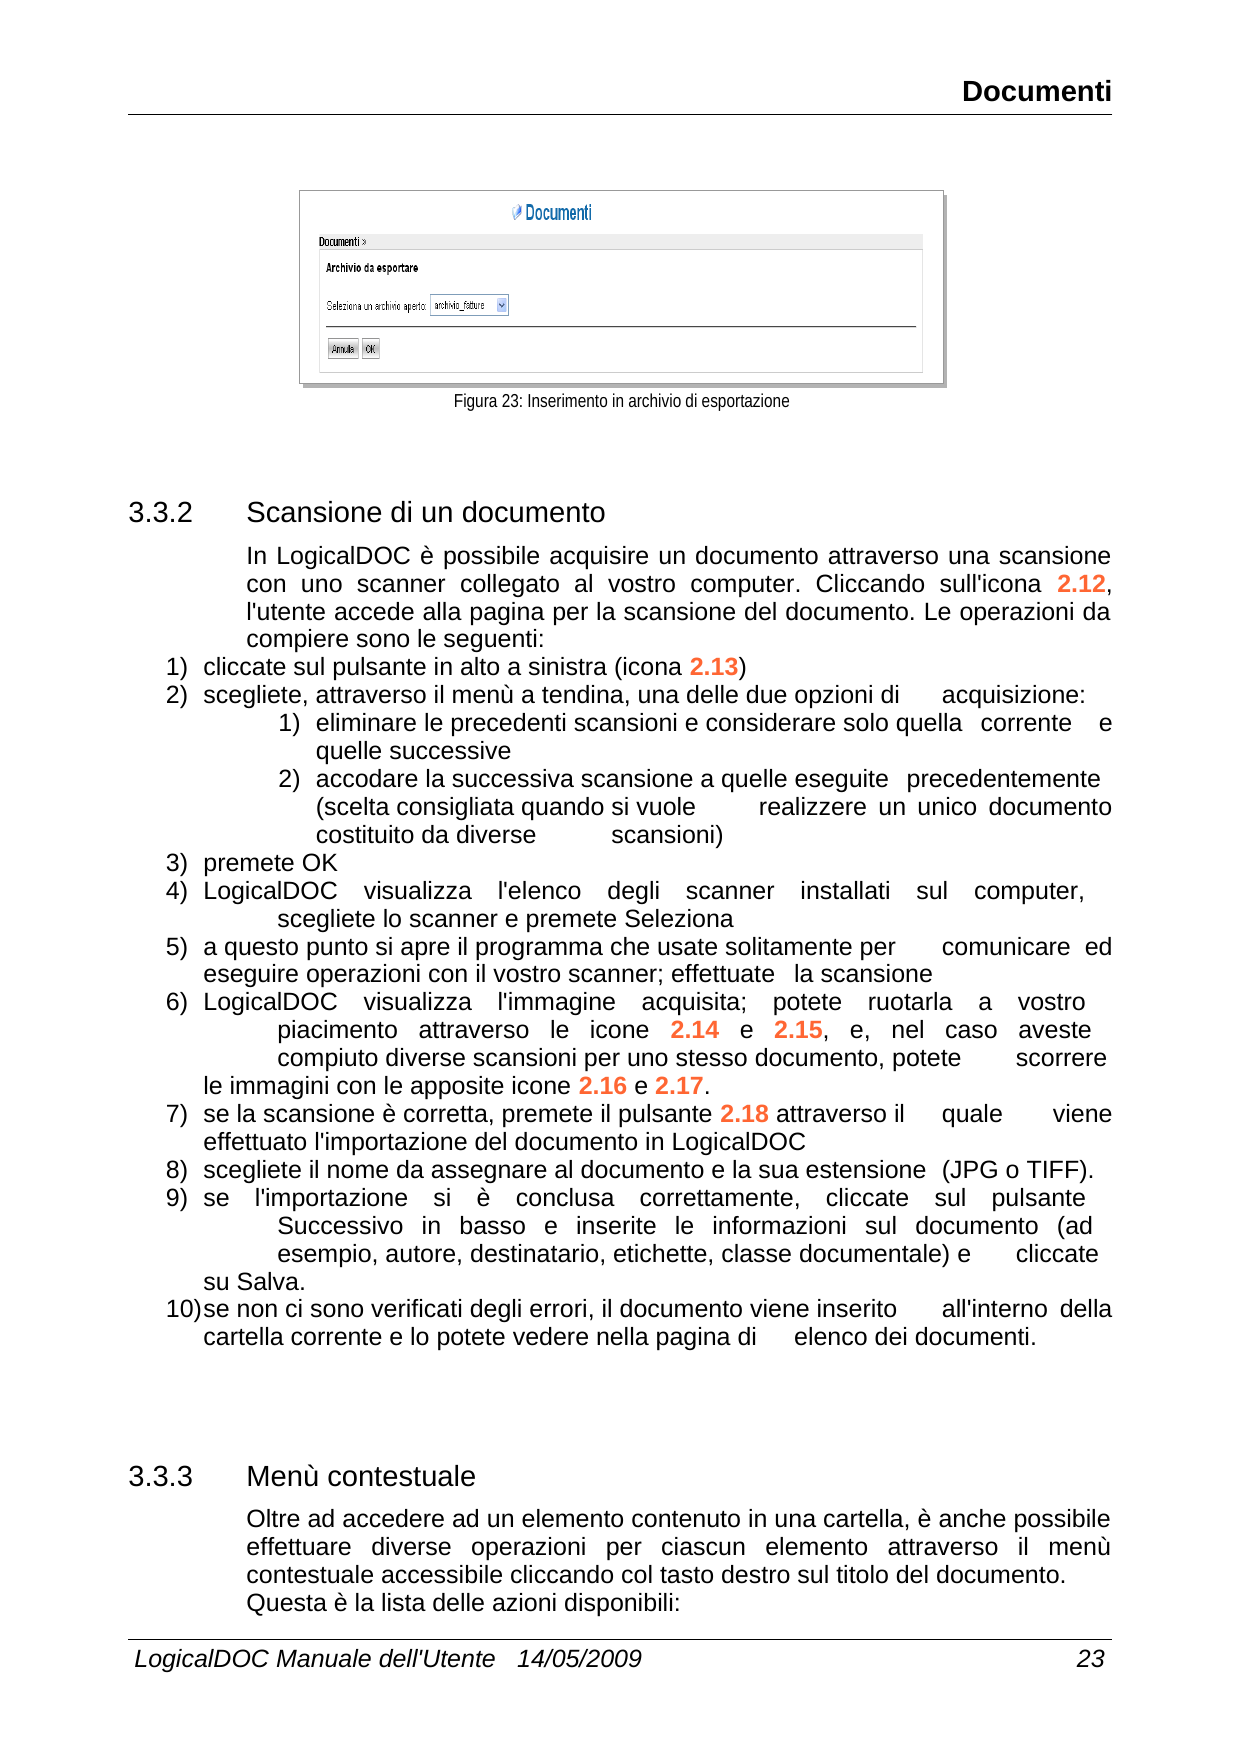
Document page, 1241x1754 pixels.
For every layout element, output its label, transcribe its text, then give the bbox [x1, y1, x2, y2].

text In LogicalDOC è possibile acquisire un documento attraverso una scansione con uno scanner collegato al vostro computer. Cliccando sull'icona 2.12, l'utente accede alla pagina per la scansione del documento. Le operazioni da compiere sono le seguenti: [246, 541, 1112, 653]
list accodare la successiva scansione a quelle eseguite precedentemente (scelta consigliata quando si vuole realizzere un unico documento costituito da diverse scansioni) [278, 765, 1112, 848]
list eliminare le precedenti scansioni e considerare solo quella corrente e quelle successive [278, 709, 1112, 765]
subtitle Menù contestuale [128, 1459, 1112, 1492]
list cliccate sul pulsante in alto a sinistra (icona 2.13) [166, 653, 1112, 681]
text Figura 23: Inserimento in archivio di esportazione [299, 384, 945, 411]
list LogicalDOC visualizza l'elenco degli scanner installati sul computer, scegliete lo scanner e premete Seleziona [166, 876, 1112, 932]
list a questo punto si apre il programma che usate solitamente per comunicare ed eseguire operazioni con il vostro scanner; effettuate la scansione [166, 932, 1112, 988]
list se la scansione è corretta, premete il pulsante 2.18 attraverso il quale viene effettuato l'importazione del documento in LogicalDOC [166, 1100, 1112, 1156]
list se non ci sono verificati degli errori, il documento viene inserito all'interno della cartella corrente e lo potete vedere nella pagina di elenco dei documenti. [166, 1295, 1112, 1351]
list se l'importazione si è conclusa correttamente, cliccate sul pulsante Successivo in basso e inserite le informazioni sul documento (ad esempio, autore, destinatario, etichette, classe documentale) e cliccate su Salva. [166, 1183, 1112, 1295]
text Oltre ad accedere ad un elemento contenuto in una cartella, è anche possibile effettuare diverse operazioni per ciascun elemento attraverso il menù contestuale accessibile cliccando col tasto destro sul titolo del documento. [246, 1504, 1112, 1588]
list scegliete, attraverso il menù a tendina, una delle due opzioni di acquisizione: [166, 681, 1112, 709]
list premete OK [166, 848, 1112, 876]
subtitle Scansione di un documento [128, 496, 1112, 529]
list LogicalDOC visualizza l'immagine acquisita; potete ruotarla a vostro piacimento attraverso le icone 2.14 e 2.15, e, nel caso aveste compiuto diverse scansioni per uno stesso documento, potete scorrere le immagini con le apposite icone 2.16 e 2.17. [166, 988, 1112, 1100]
text Questa è la lista delle azioni disponibili: [246, 1588, 1112, 1616]
list scegliete il nome da assegnare al documento e la sua estensione (JPG o TIFF). [166, 1156, 1112, 1183]
